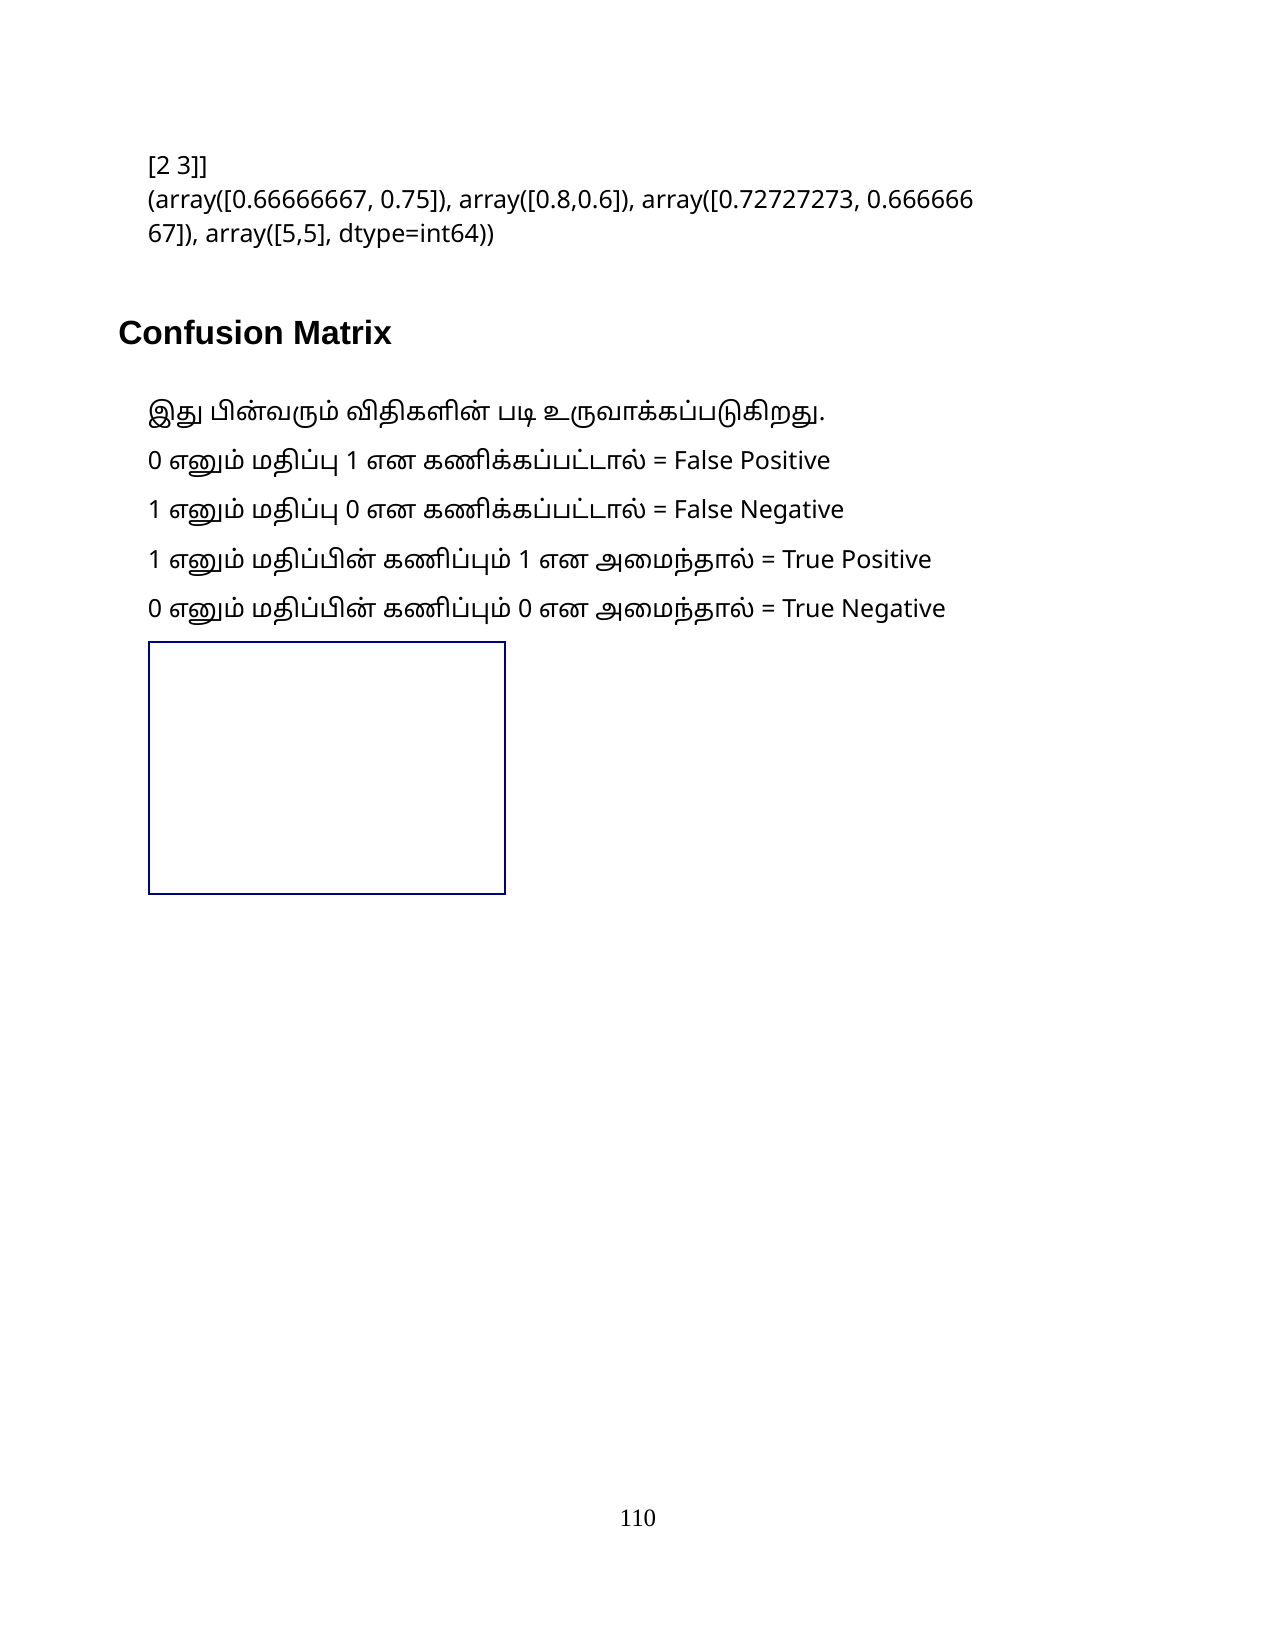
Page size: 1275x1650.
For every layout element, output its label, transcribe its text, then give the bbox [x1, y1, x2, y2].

subtitle Confusion Matrix [118, 313, 1157, 351]
text 1 எனும் மதிப்பு 0 என கணிக்கப்பட்டால் = False Negative [118, 463, 1157, 512]
text இது பின்வரும் விதிகளின் படி உருவாக்கப்படுகிறது. [118, 364, 1157, 413]
text [2 3]] (array([0.66666667, 0.75]), array([0.8,0.6]), array([0.72727273, 0.666666 67]), array([5,5], dtype=int64)) [118, 118, 1157, 279]
text 0 எனும் மதிப்பு 1 என கணிக்கப்பட்டால் = False Positive [118, 413, 1157, 463]
text 1 எனும் மதிப்பின் கணிப்பும் 1 என அமைந்தால் = True Positive [118, 512, 1157, 562]
text 0 எனும் மதிப்பின் கணிப்பும் 0 என அமைந்தால் = True Negative [118, 562, 1157, 628]
